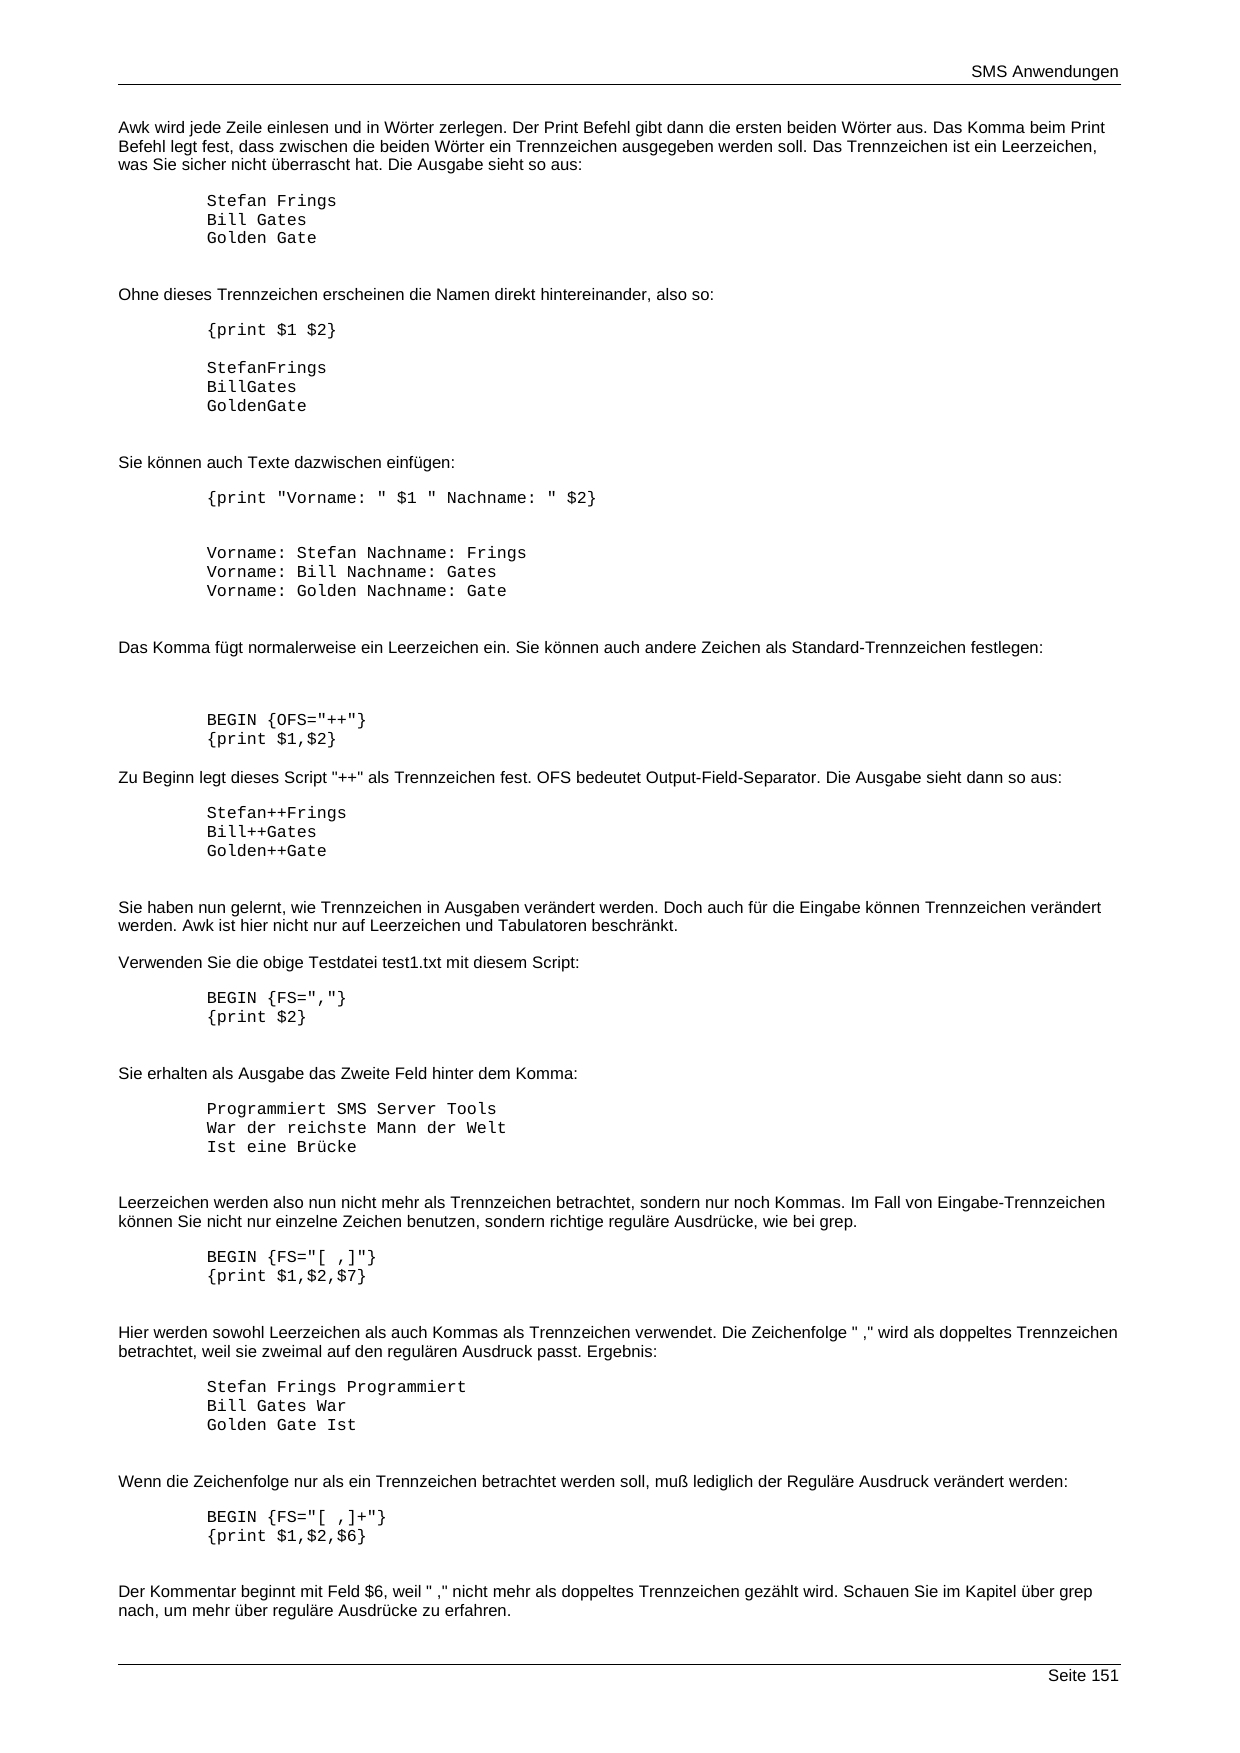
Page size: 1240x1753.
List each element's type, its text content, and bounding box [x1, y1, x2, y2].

text Stefan Frings Programmiert [207, 1378, 1121, 1397]
text Leerzeichen werden also nun nicht mehr als Trennzeichen betrachtet, sondern nur noch Kommas. Im Fall von Eingabe-Trennzeichen können Sie nicht nur einzelne Zeichen benutzen, sondern richtige reguläre Ausdrücke, wie bei grep. [118, 1194, 1121, 1231]
text BEGIN {OFS="++"} [207, 711, 1121, 730]
text Stefan++Frings [207, 804, 1121, 823]
text Bill Gates War [207, 1397, 1121, 1416]
text Verwenden Sie die obige Testdatei test1.txt mit diesem Script: [118, 953, 1121, 972]
text Sie erhalten als Ausgabe das Zweite Feld hinter dem Komma: [118, 1064, 1121, 1083]
text Stefan Frings [207, 192, 1121, 211]
text Golden Gate [207, 230, 1121, 249]
text Ist eine Brücke [207, 1138, 1121, 1157]
text Wenn die Zeichenfolge nur als ein Trennzeichen betrachtet werden soll, muß lediglich der Reguläre Ausdruck verändert werden: [118, 1472, 1121, 1491]
text Vorname: Bill Nachname: Gates [207, 564, 1121, 583]
text BEGIN {FS="[ ,]+"} [207, 1508, 1121, 1527]
text {print $1 $2} [207, 322, 1121, 341]
text BEGIN {FS=","} [207, 989, 1121, 1008]
text BillGates [207, 379, 1121, 398]
text War der reichste Mann der Welt [207, 1119, 1121, 1138]
text Sie haben nun gelernt, wie Trennzeichen in Ausgaben verändert werden. Doch auch für die Eingabe können Trennzeichen verändert werden. Awk ist hier nicht nur auf Leerzeichen und Tabulatoren beschränkt. [118, 898, 1121, 935]
text BEGIN {FS="[ ,]"} [207, 1249, 1121, 1268]
text Programmiert SMS Server Tools [207, 1100, 1121, 1119]
text Der Kommentar beginnt mit Feld $6, weil " ," nicht mehr als doppeltes Trennzeichen gezählt wird. Schauen Sie im Kapitel über grep nach, um mehr über reguläre Ausdrücke zu erfahren. [118, 1583, 1121, 1620]
text {print "Vorname: " $1 " Nachname: " $2} [207, 489, 1121, 508]
text Golden Gate Ist [207, 1416, 1121, 1435]
text Awk wird jede Zeile einlesen und in Wörter zerlegen. Der Print Befehl gibt dann die ersten beiden Wörter aus. Das Komma beim Print Befehl legt fest, dass zwischen die beiden Wörter ein Trennzeichen ausgegeben werden soll. Das Trennzeichen ist ein Leerzeichen, was Sie sicher nicht überrascht hat. Die Ausgabe sieht so aus: [118, 118, 1121, 174]
text {print $1,$2,$6} [207, 1527, 1121, 1546]
text Das Komma fügt normalerweise ein Leerzeichen ein. Sie können auch andere Zeichen als Standard-Trennzeichen festlegen: [118, 638, 1121, 657]
text Bill Gates [207, 211, 1121, 230]
text Sie können auch Texte dazwischen einfügen: [118, 453, 1121, 472]
text {print $2} [207, 1008, 1121, 1027]
text Bill++Gates [207, 823, 1121, 842]
text Hier werden sowohl Leerzeichen als auch Kommas als Trennzeichen verwendet. Die Zeichenfolge " ," wird als doppeltes Trennzeichen betrachtet, weil sie zweimal auf den regulären Ausdruck passt. Ergebnis: [118, 1323, 1121, 1361]
text Ohne dieses Trennzeichen erscheinen die Namen direkt hintereinander, also so: [118, 285, 1121, 304]
text Vorname: Golden Nachname: Gate [207, 583, 1121, 602]
text StefanFrings [207, 360, 1121, 379]
text {print $1,$2} [207, 730, 1121, 749]
text Vorname: Stefan Nachname: Frings [207, 545, 1121, 564]
text {print $1,$2,$7} [207, 1268, 1121, 1287]
text Golden++Gate [207, 842, 1121, 861]
text GoldenGate [207, 398, 1121, 417]
text Zu Beginn legt dieses Script "++" als Trennzeichen fest. OFS bedeutet Output-Field-Separator. Die Ausgabe sieht dann so aus: [118, 768, 1121, 787]
